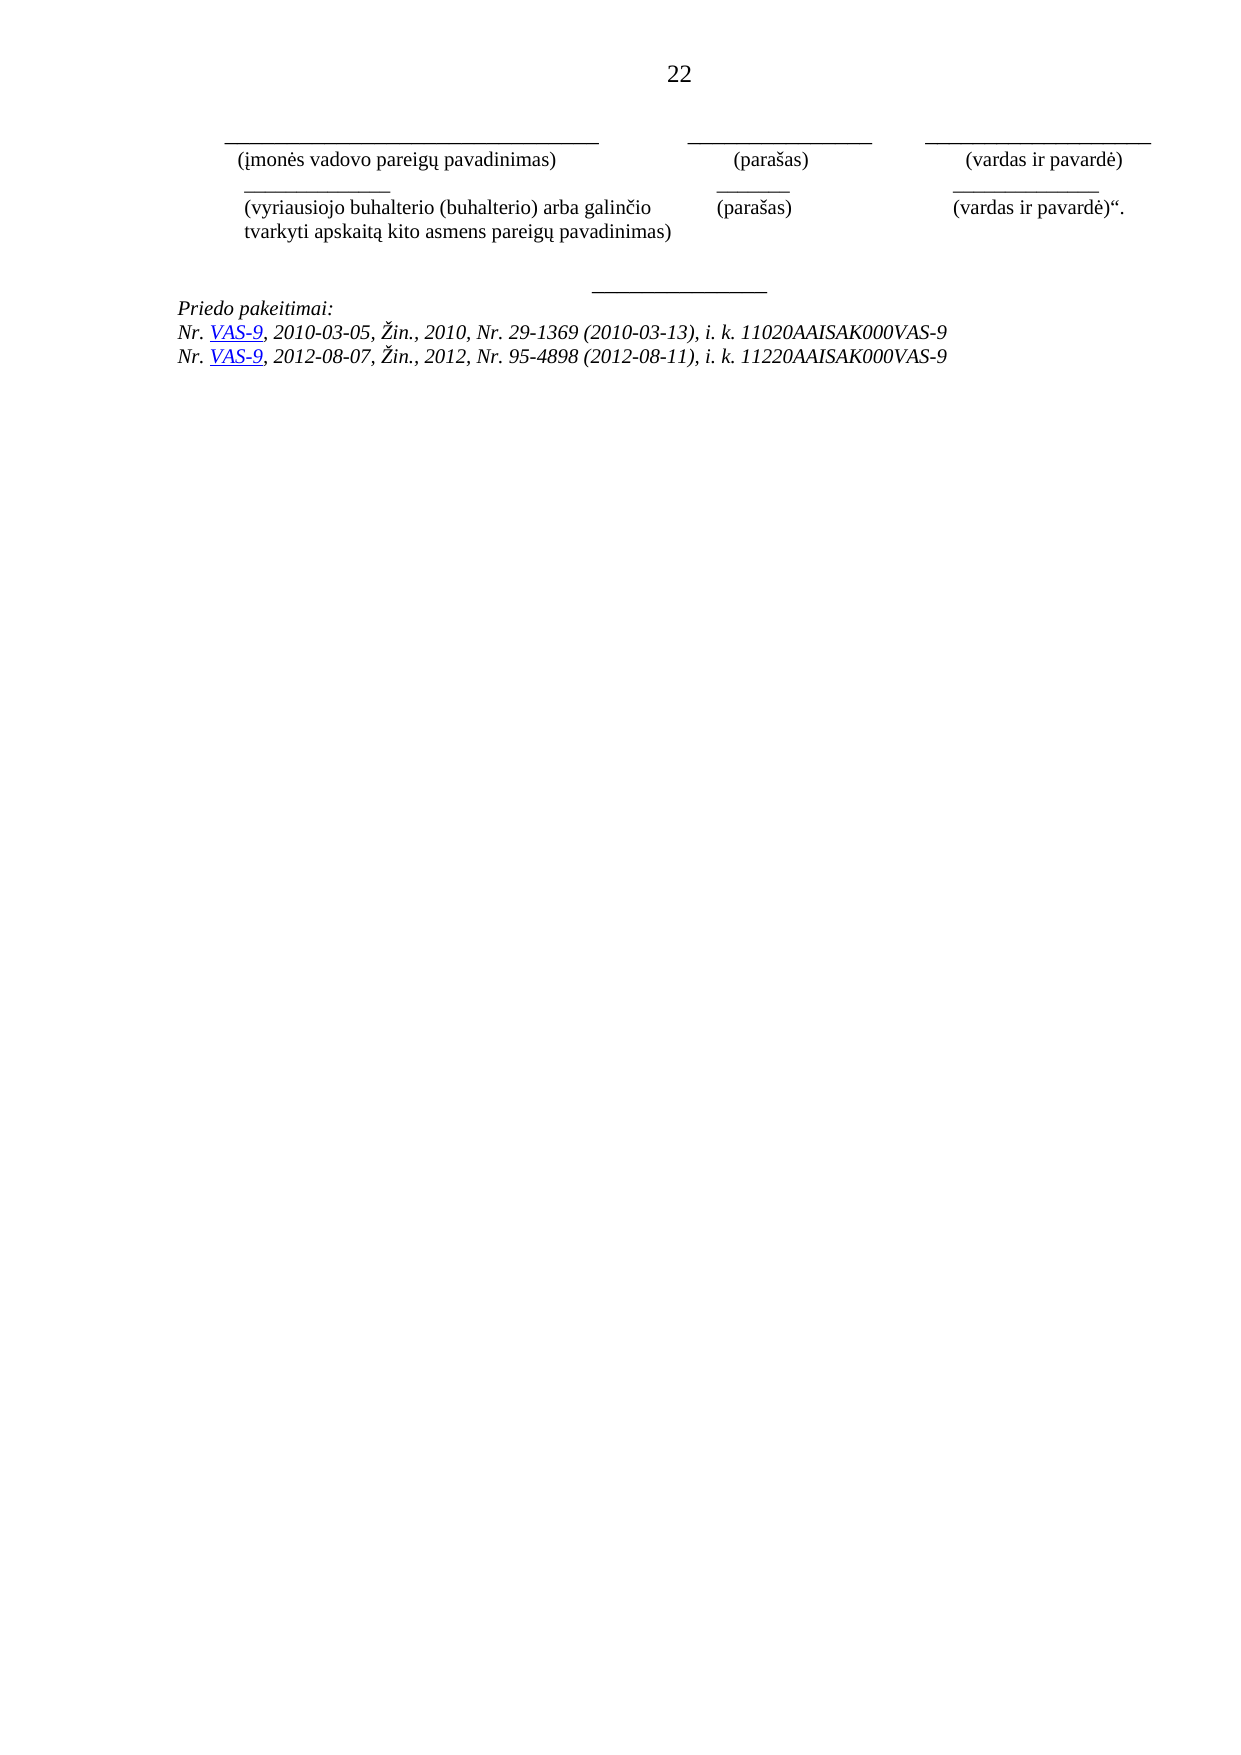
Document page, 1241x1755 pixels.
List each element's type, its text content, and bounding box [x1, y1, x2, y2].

text Nr. VAS-9, 2012-08-07, Žin., 2012, Nr. 95-4898 (2012-08-11), i. k. 11220AAISAK000VAS-9 [177, 344, 1181, 368]
text Priedo pakeitimai: [177, 296, 1181, 320]
text Nr. VAS-9, 2010-03-05, Žin., 2010, Nr. 29-1369 (2010-03-13), i. k. 11020AAISAK000VAS-9 [177, 320, 1181, 344]
table_header ______________ (vardas ir pavardė)“. [942, 171, 1240, 243]
text (įmonės vadovo pareigų pavadinimas) (parašas) (vardas ir pavardė) [177, 147, 1181, 171]
text ______________ [177, 267, 1181, 296]
table_header ______________ (vyriausiojo buhalterio (buhalterio) arba galinčio tvarkyti apskaitą kito asmens pareigų pavadinimas) [233, 171, 705, 243]
table_header _______ (parašas) [705, 171, 942, 243]
